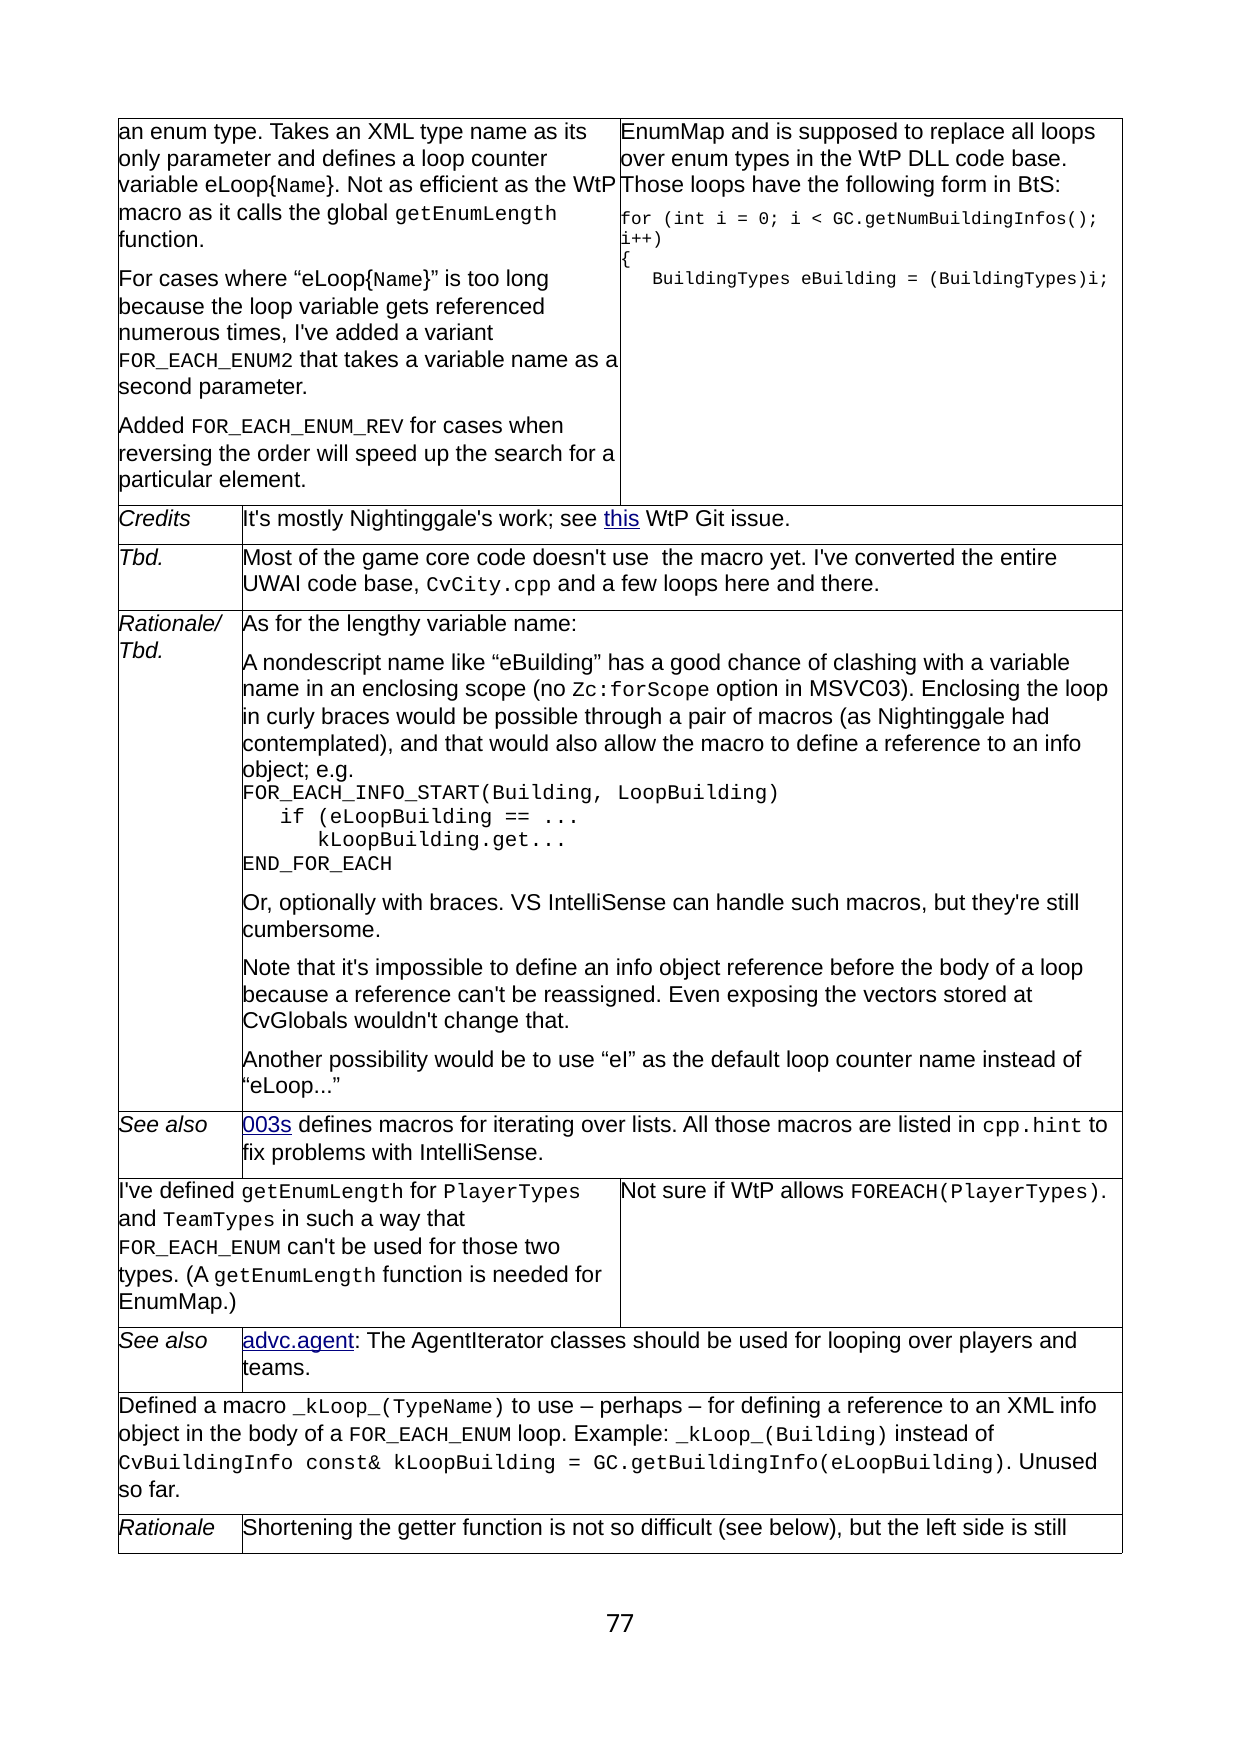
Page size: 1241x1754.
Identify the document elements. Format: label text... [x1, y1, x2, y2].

table_cell It's mostly Nightinggale's work; see this WtP Git issue. [243, 506, 1122, 544]
table_cell I've defined getEnumLength for PlayerTypes and TeamTypes in such a way that FOR_EACH_ENUM can't be used for those two types. (A getEnumLength function is needed for EnumMap.) [119, 1179, 620, 1327]
table_cell Credits [119, 506, 242, 544]
table_cell Not sure if WtP allows FOREACH(PlayerTypes). [621, 1179, 1122, 1327]
table_cell See also [119, 1112, 242, 1177]
table_cell Shortening the getter function is not so difficult (see below), but the left side is still [243, 1515, 1122, 1553]
table_cell Rationale [119, 1515, 242, 1553]
table_cell See also [119, 1328, 242, 1392]
table_cell Rationale/ Tbd. [119, 611, 242, 1111]
table_cell As for the lengthy variable name: A nondescript name like “eBuilding” has a good chance of clashing with a variable name in an enclosing scope (no Zc:forScope option in MSVC03). Enclosing the loop in curly braces would be possible through a pair of macros (as Nightinggale had contemplated), and that would also allow the macro to define a reference to an info object; e.g. FOR_EACH_INFO_START(Building, LoopBuilding) if (eLoopBuilding == ... kLoopBuilding.get... END_FOR_EACH Or, optionally with braces. VS IntelliSense can handle such macros, but they're still cumbersome. Note that it's impossible to define an info object reference before the body of a loop because a reference can't be reassigned. Even exposing the vectors stored at CvGlobals wouldn't change that. Another possibility would be to use “eI” as the default loop counter name instead of “eLoop...” [243, 611, 1122, 1111]
table_cell an enum type. Takes an XML type name as its only parameter and defines a loop counter variable eLoop{Name}. Not as efficient as the WtP macro as it calls the global getEnumLength function. For cases where “eLoop{Name}” is too long because the loop variable gets referenced numerous times, I've added a variant FOR_EACH_ENUM2 that takes a variable name as a second parameter. Added FOR_EACH_ENUM_REV for cases when reversing the order will speed up the search for a particular element. [119, 119, 620, 505]
table_cell Defined a macro _kLoop_(TypeName) to use – perhaps – for defining a reference to an XML info object in the body of a FOR_EACH_ENUM loop. Example: _kLoop_(Building) instead of CvBuildingInfo const& kLoopBuilding = GC.getBuildingInfo(eLoopBuilding). Unused so far. [119, 1393, 1122, 1514]
table_cell Tbd. [119, 545, 242, 610]
table_cell 003s defines macros for iterating over lists. All those macros are listed in cpp.hint to fix problems with IntelliSense. [243, 1112, 1122, 1177]
table_cell EnumMap and is supposed to replace all loops over enum types in the WtP DLL code base. Those loops have the following form in BtS: for (int i = 0; i < GC.getNumBuildingInfos(); i++) { BuildingTypes eBuilding = (BuildingTypes)i; [621, 119, 1122, 505]
table_cell advc.agent: The AgentIterator classes should be used for looping over players and teams. [243, 1328, 1122, 1392]
table_cell Most of the game core code doesn't use the macro yet. I've converted the entire UWAI code base, CvCity.cpp and a few loops here and there. [243, 545, 1122, 610]
